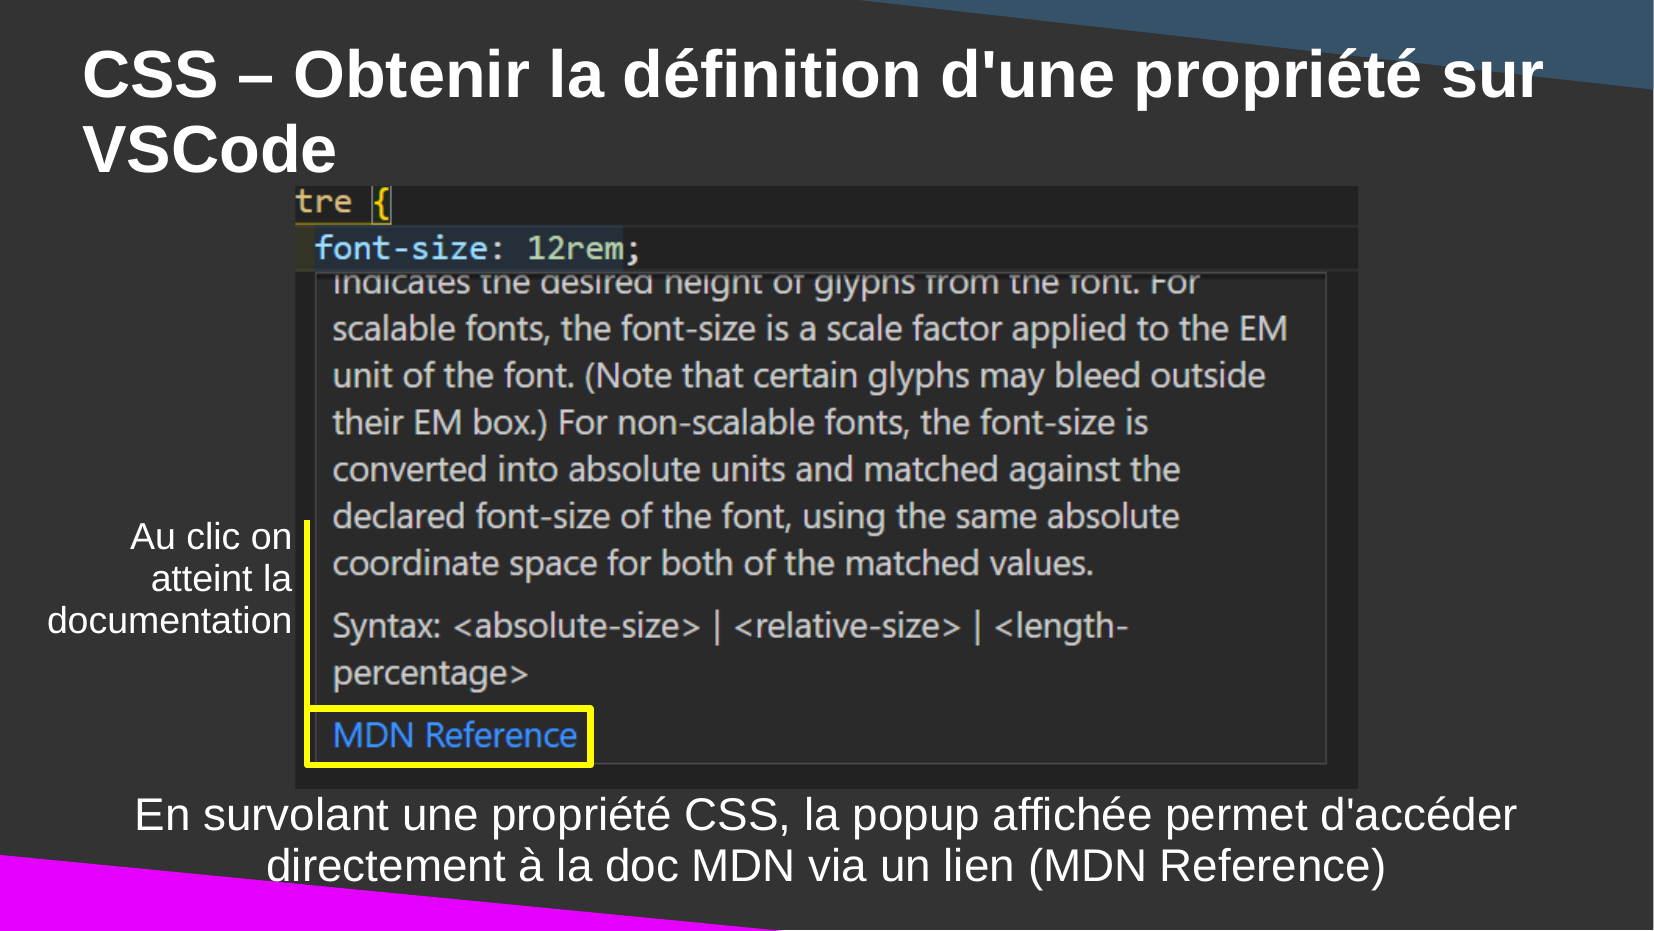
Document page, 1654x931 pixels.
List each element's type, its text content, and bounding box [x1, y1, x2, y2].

text_box Au clic on atteint la documentation [11, 507, 308, 662]
picture [295, 186, 1359, 788]
picture [310, 712, 587, 762]
title En survolant une propriété CSS, la popup affichée permet d'accéder directement à la doc MDN via un lien (MDN Reference) [130, 788, 1523, 931]
text_box [859, 0, 1654, 90]
title CSS – Obtenir la définition d'une propriété sur VSCode [82, 37, 1571, 187]
text_box [0, 854, 130, 931]
